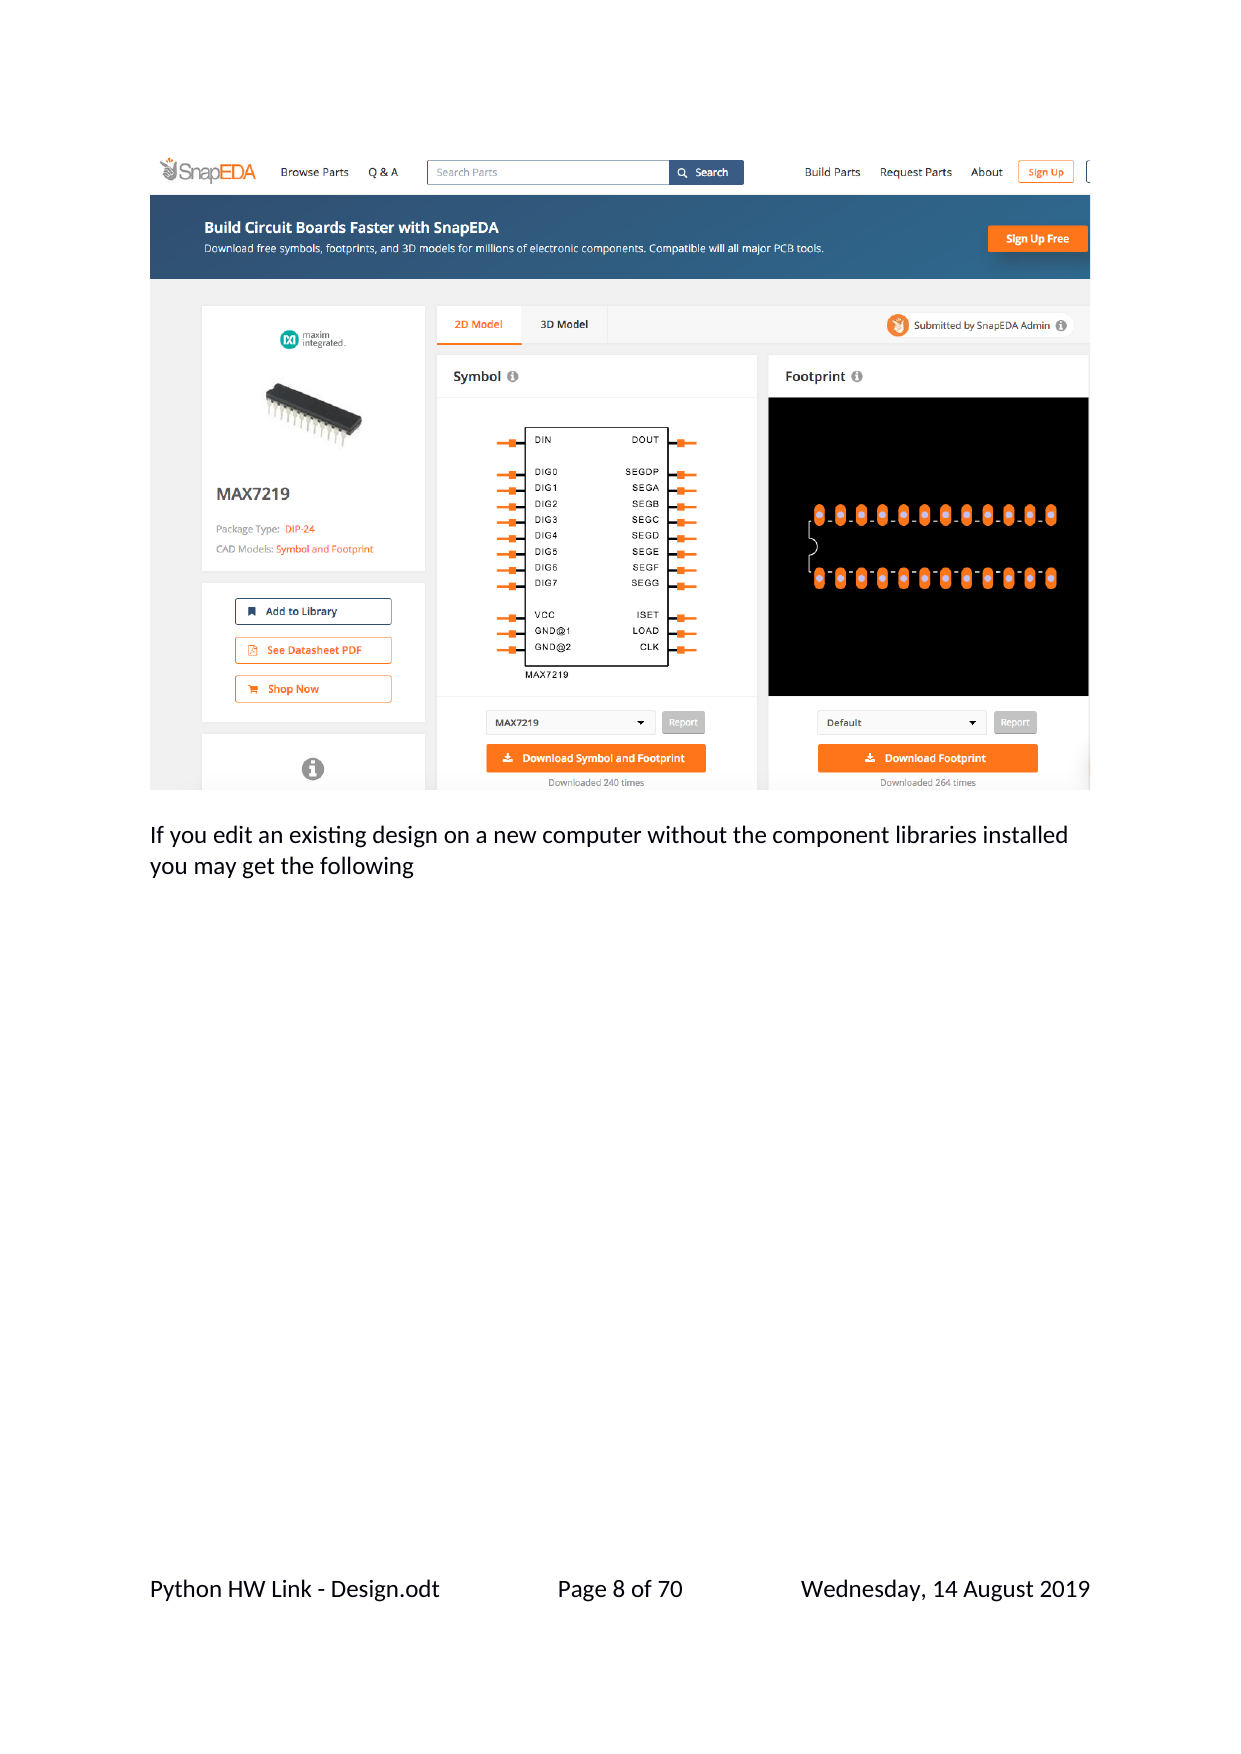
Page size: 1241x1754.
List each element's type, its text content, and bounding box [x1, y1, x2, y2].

picture [150, 150, 1091, 790]
text If you edit an existing design on a new computer without the component libraries installed you may get the following [150, 820, 1090, 881]
